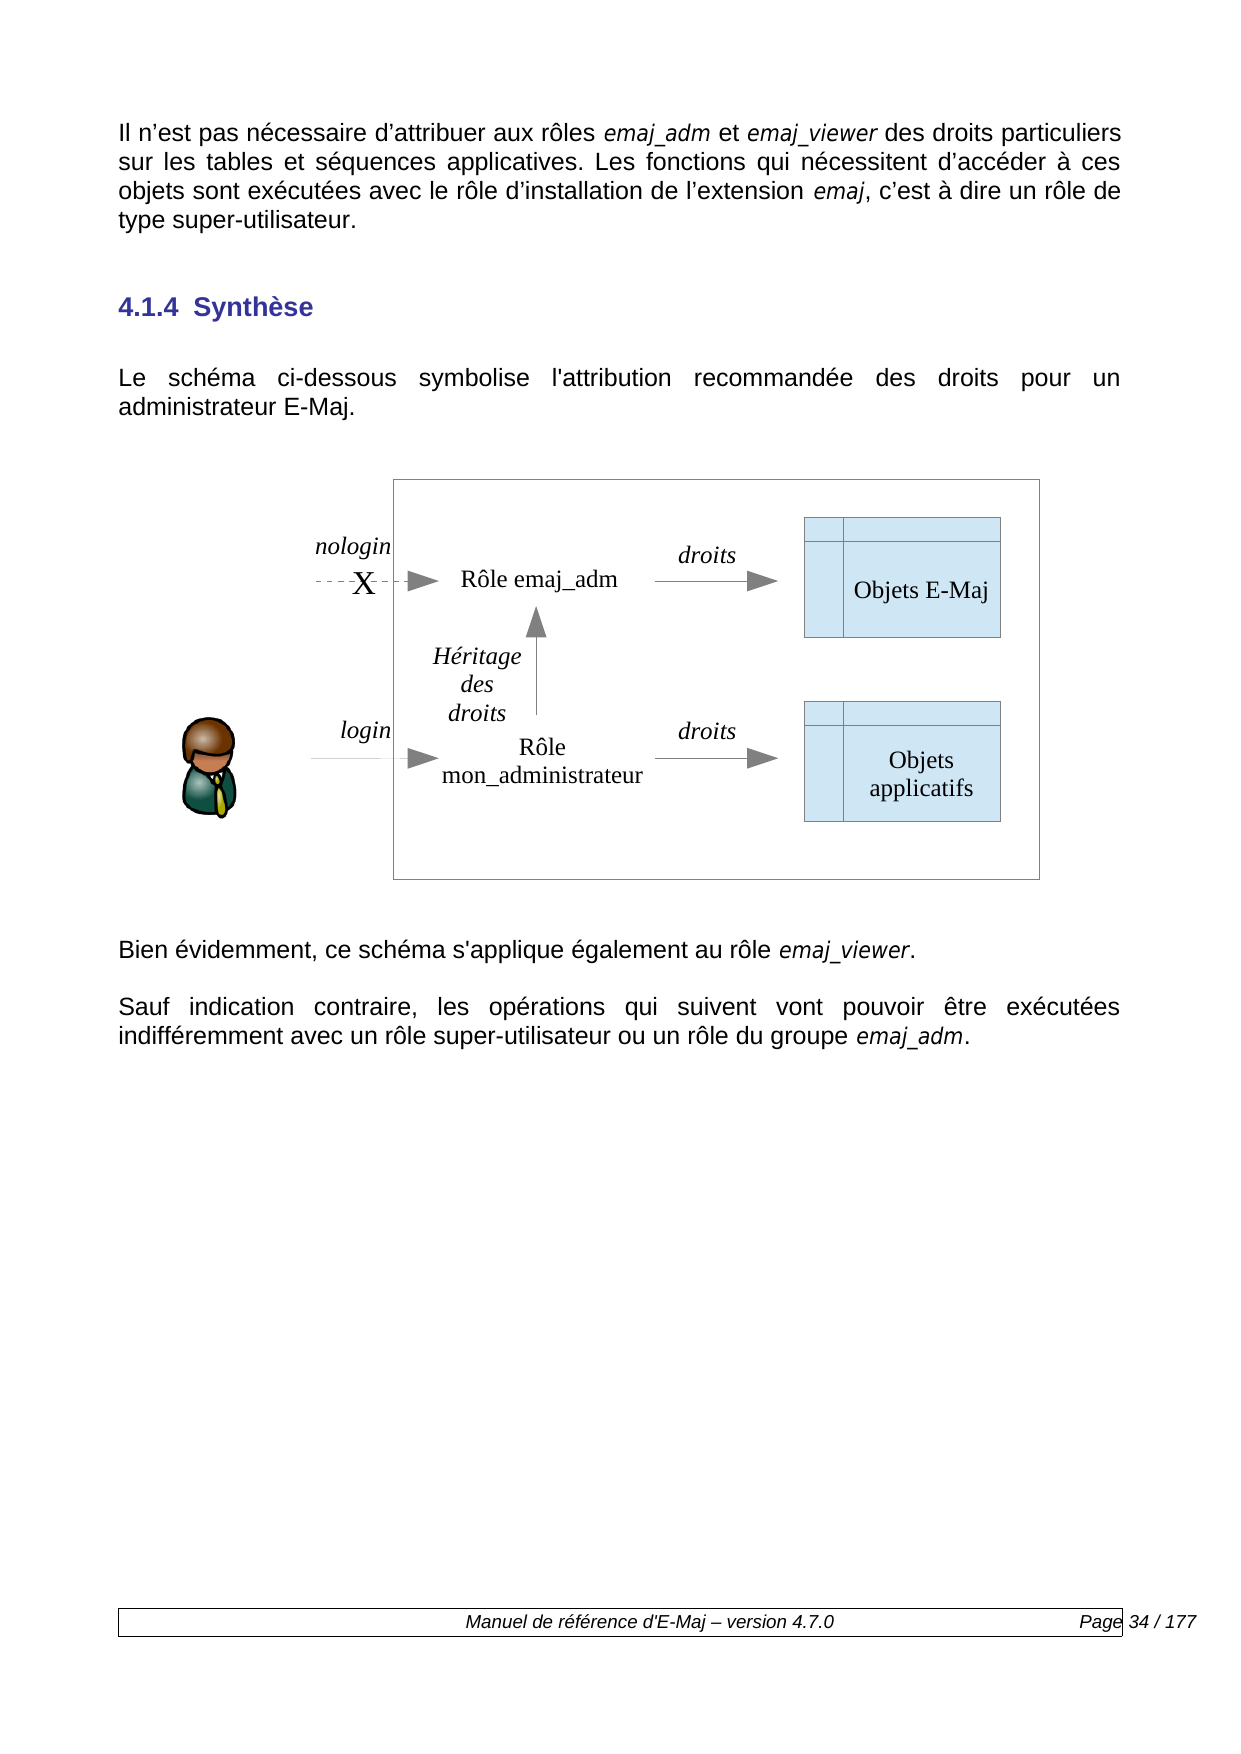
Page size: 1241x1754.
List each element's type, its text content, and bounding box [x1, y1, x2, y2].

picture [159, 713, 258, 820]
text Il n’est pas nécessaire d’attribuer aux rôles emaj_adm et emaj_viewer des droits particuliers sur les tables et séquences applicatives. Les fonctions qui nécessitent d’accéder à ces objets sont exécutées avec le rôle d’installation de l’extension emaj, c’est à dire un rôle de type super-utilisateur. [118, 118, 1122, 233]
text Sauf indication contraire, les opérations qui suivent vont pouvoir être exécutées indifféremment avec un rôle super-utilisateur ou un rôle du groupe emaj_adm. [118, 992, 1122, 1050]
text Le schéma ci-dessous symbolise l'attribution recommandée des droits pour un administrateur E-Maj. [118, 363, 1122, 421]
text Bien évidemment, ce schéma s'applique également au rôle emaj_viewer. [118, 934, 1122, 963]
subtitle Synthèse [118, 291, 1122, 322]
